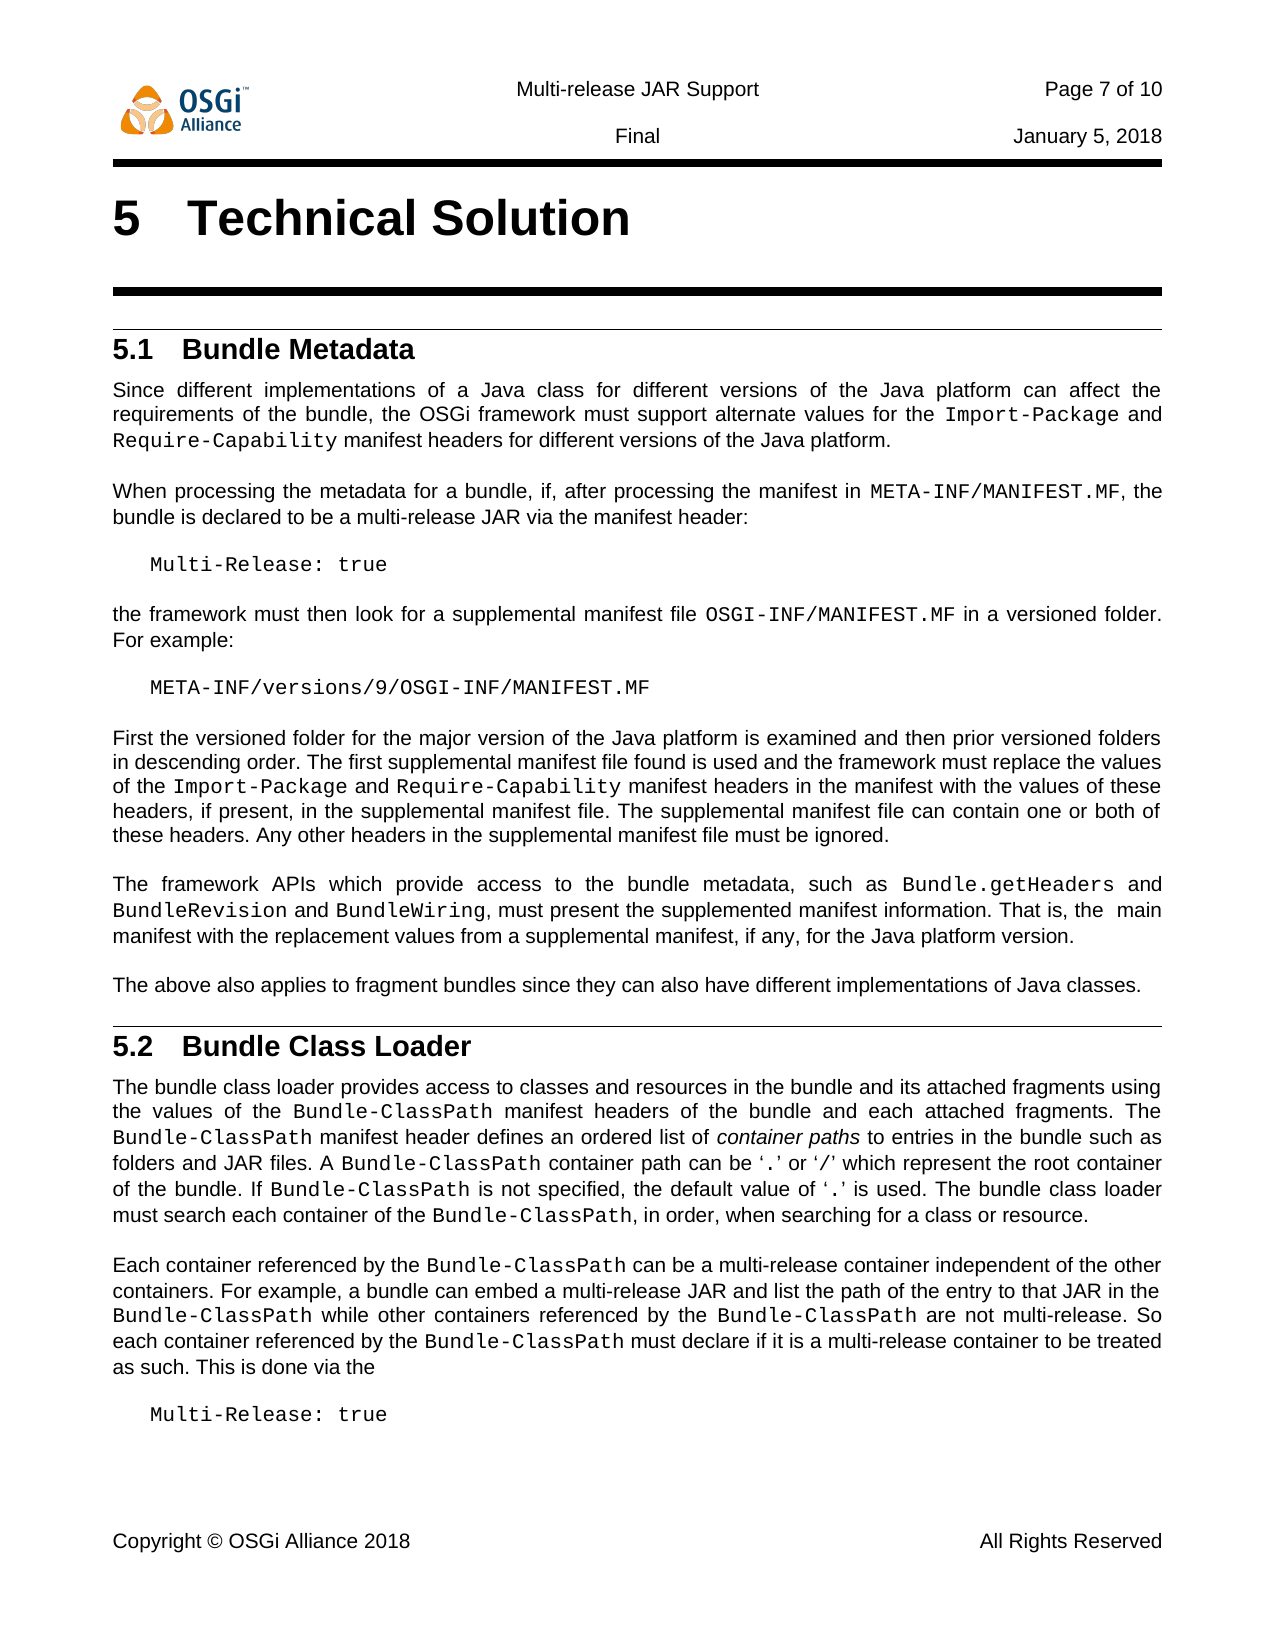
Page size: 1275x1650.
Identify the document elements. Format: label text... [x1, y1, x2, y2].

text The framework APIs which provide access to the bundle metadata, such as Bundle.getHeaders and BundleRevision and BundleWiring, must present the supplemented manifest information. That is, the main manifest with the replacement values from a supplemental manifest, if any, for the Java platform version. [112, 872, 1162, 948]
text the framework must then look for a supplemental manifest file OSGI-INF/MANIFEST.MF in a versioned folder. For example: [112, 602, 1162, 652]
subtitle Technical Solution [112, 160, 1162, 296]
text When processing the metadata for a bundle, if, after processing the manifest in META-INF/MANIFEST.MF, the bundle is declared to be a multi-release JAR via the manifest header: [112, 479, 1162, 528]
picture [113, 78, 257, 142]
text The above also applies to fragment bundles since they can also have different implementations of Java classes. [112, 973, 1162, 997]
text Multi-Release: true [150, 553, 1162, 577]
text The bundle class loader provides access to classes and resources in the bundle and its attached fragments using the values of the Bundle-ClassPath manifest headers of the bundle and each attached fragments. The Bundle-ClassPath manifest header defines an ordered list of container paths to entries in the bundle such as folders and JAR files. A Bundle-ClassPath container path can be ‘.’ or ‘/’ which represent the root container of the bundle. If Bundle-ClassPath is not specified, the default value of ‘.’ is used. The bundle class loader must search each container of the Bundle-ClassPath, in order, when searching for a class or resource. [112, 1075, 1162, 1228]
text Multi-Release: true [150, 1404, 1162, 1427]
text Each container referenced by the Bundle-ClassPath can be a multi-release container independent of the other containers. For example, a bundle can embed a multi-release JAR and list the path of the entry to that JAR in the Bundle-ClassPath while other containers referenced by the Bundle-ClassPath are not multi-release. So each container referenced by the Bundle-ClassPath must declare if it is a multi-release container to be treated as such. This is done via the [112, 1253, 1162, 1379]
subtitle Bundle Metadata [112, 330, 1162, 366]
text First the versioned folder for the major version of the Java platform is examined and then prior versioned folders in descending order. The first supplemental manifest file found is used and the framework must replace the values of the Import-Package and Require-Capability manifest headers in the manifest with the values of these headers, if present, in the supplemental manifest file. The supplemental manifest file can contain one or both of these headers. Any other headers in the supplemental manifest file must be ignored. [112, 726, 1162, 847]
text META-INF/versions/9/OSGI-INF/MANIFEST.MF [150, 677, 1162, 701]
subtitle Bundle Class Loader [112, 1027, 1162, 1063]
text Since different implementations of a Java class for different versions of the Java platform can affect the requirements of the bundle, the OSGi framework must support alternate values for the Import-Package and Require-Capability manifest headers for different versions of the Java platform. [112, 378, 1162, 454]
